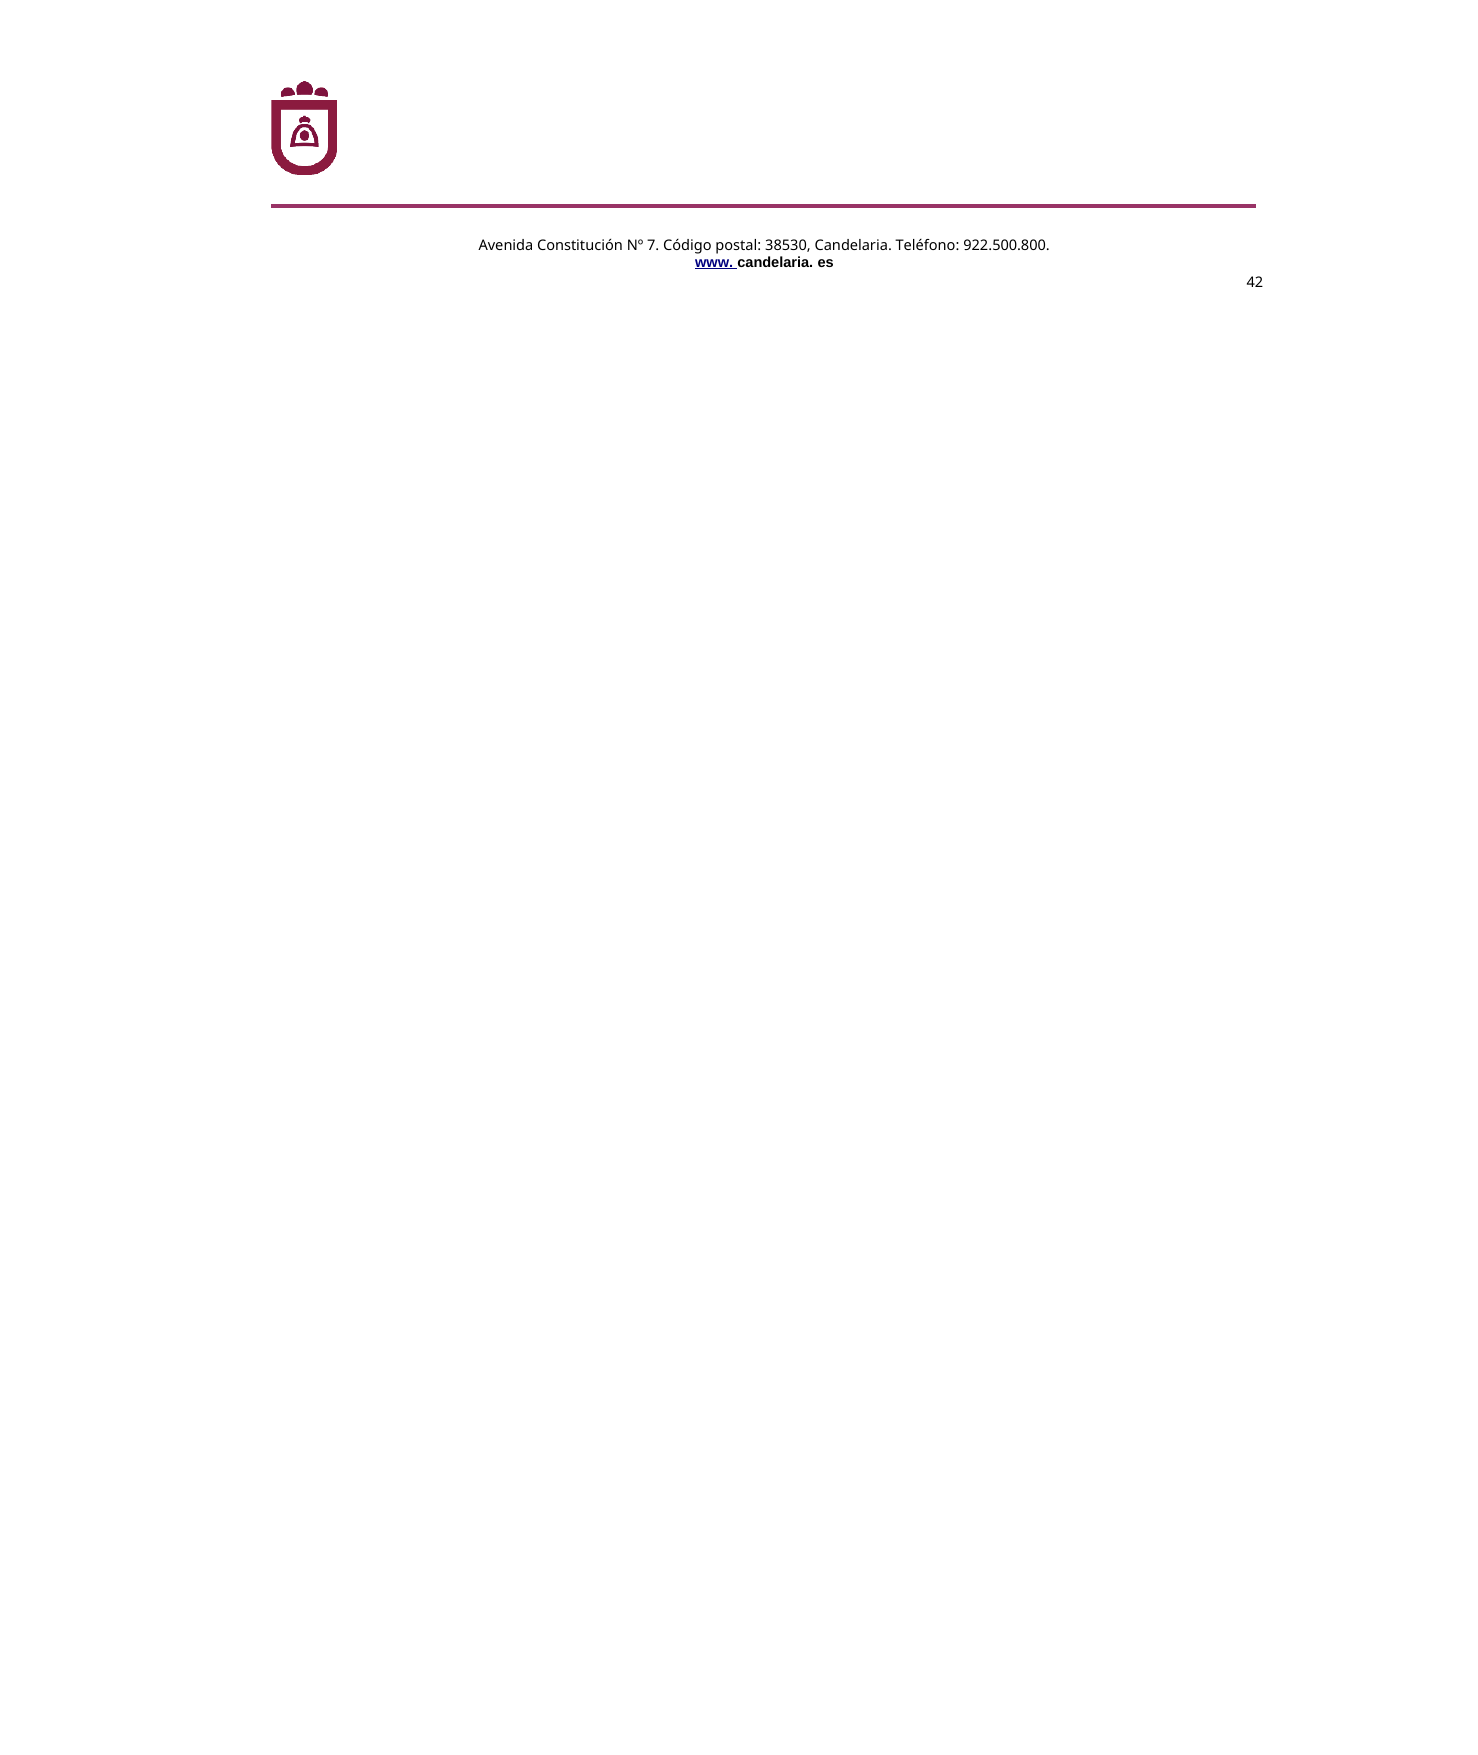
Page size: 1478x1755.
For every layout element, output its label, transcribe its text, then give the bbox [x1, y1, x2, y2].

text 42 [37, 272, 1263, 291]
text Avenida Constitución Nº 7. Código postal: 38530, Candelaria. Teléfono: 922.500.800. [382, 238, 1146, 254]
text www. candelaria. es [383, 254, 1146, 271]
